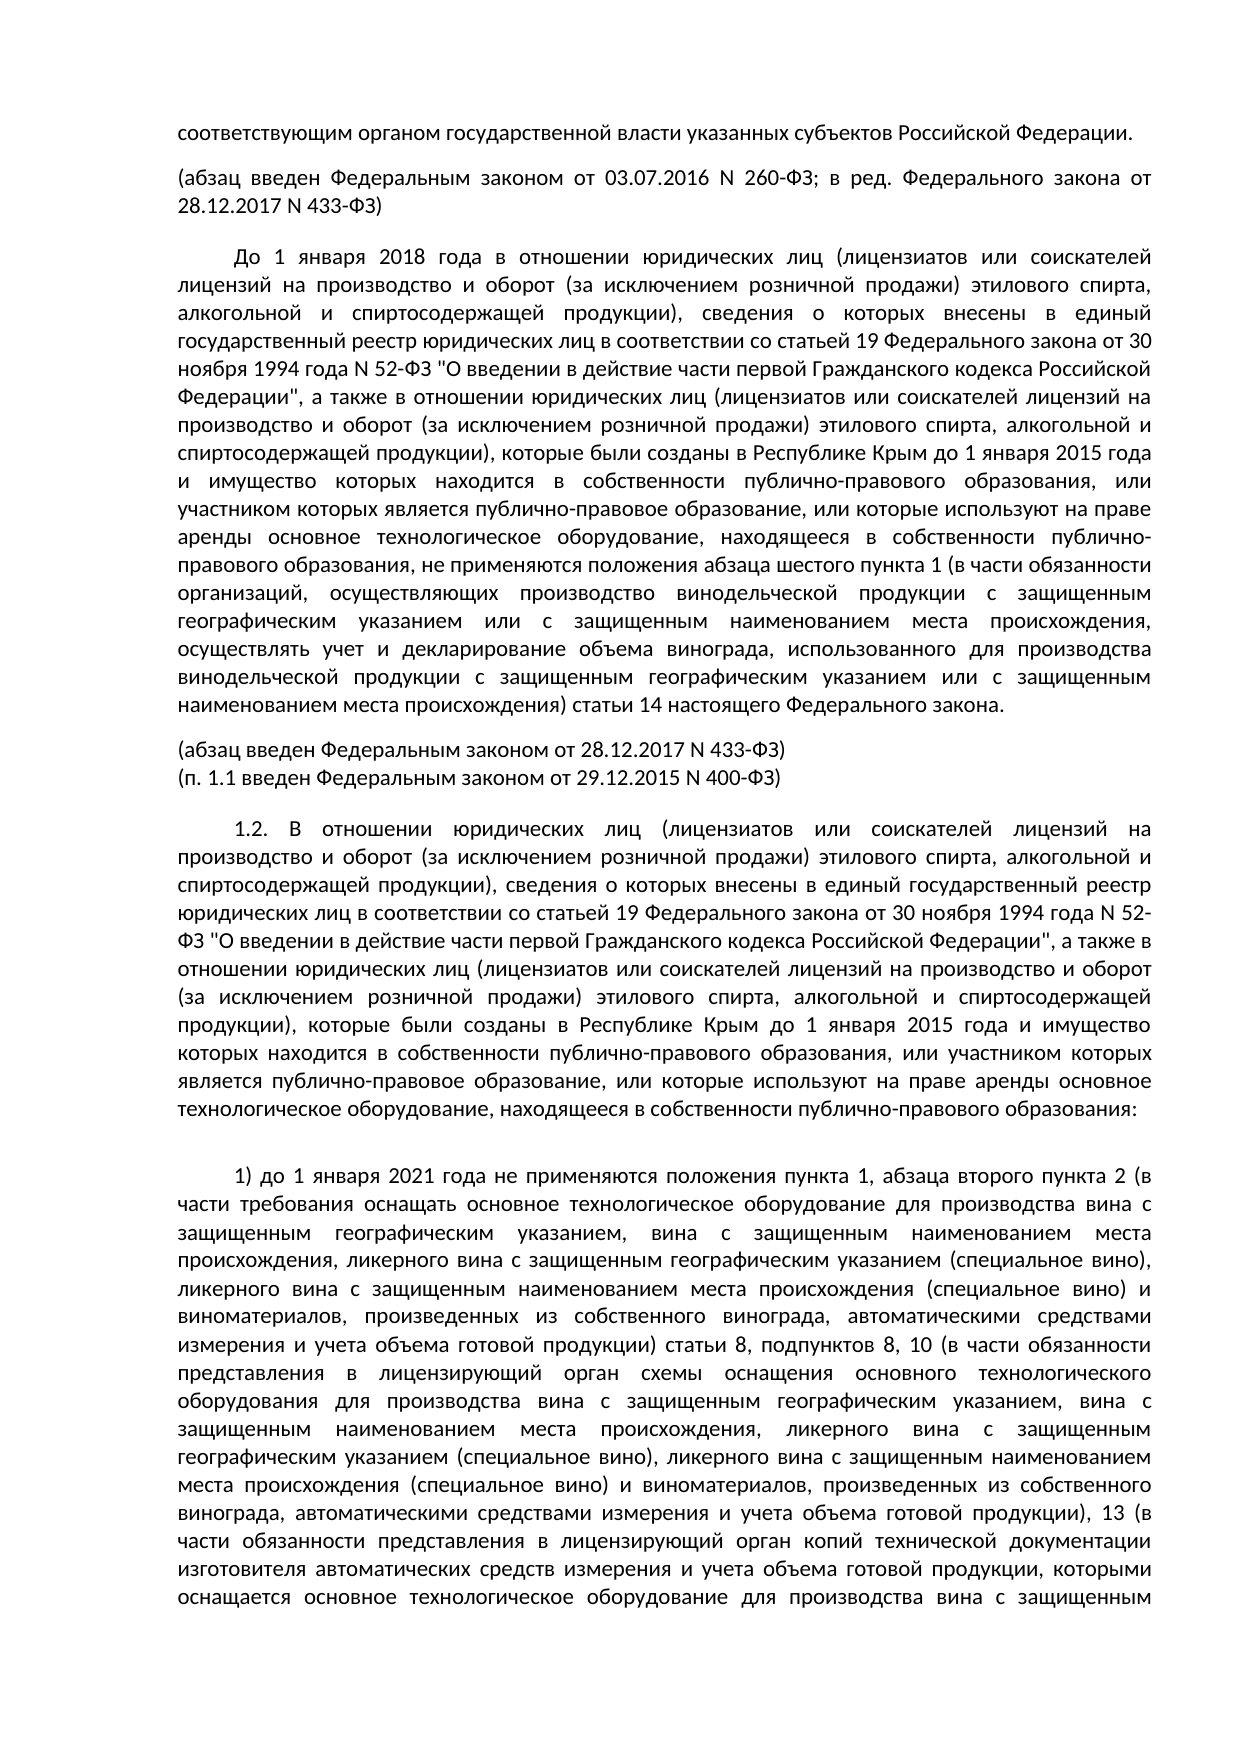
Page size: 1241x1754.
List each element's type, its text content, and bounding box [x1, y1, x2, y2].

text (абзац введен Федеральным законом от 28.12.2017 N 433-ФЗ) [177, 735, 1152, 763]
text соответствующим органом государственной власти указанных субъектов Российской Федерации. [177, 118, 1152, 146]
text До 1 января 2018 года в отношении юридических лиц (лицензиатов или соискателей лицензий на производство и оборот (за исключением розничной продажи) этилового спирта, алкогольной и спиртосодержащей продукции), сведения о которых внесены в единый государственный реестр юридических лиц в соответствии со статьей 19 Федерального закона от 30 ноября 1994 года N 52-ФЗ "О введении в действие части первой Гражданского кодекса Российской Федерации", а также в отношении юридических лиц (лицензиатов или соискателей лицензий на производство и оборот (за исключением розничной продажи) этилового спирта, алкогольной и спиртосодержащей продукции), которые были созданы в Республике Крым до 1 января 2015 года и имущество которых находится в собственности публично-правового образования, или участником которых является публично-правовое образование, или которые используют на праве аренды основное технологическое оборудование, находящееся в собственности публично-правового образования, не применяются положения абзаца шестого пункта 1 (в части обязанности организаций, осуществляющих производство винодельческой продукции с защищенным географическим указанием или с защищенным наименованием места происхождения, осуществлять учет и декларирование объема винограда, использованного для производства винодельческой продукции с защищенным географическим указанием или с защищенным наименованием места происхождения) статьи 14 настоящего Федерального закона. [177, 242, 1152, 718]
text 1.2. В отношении юридических лиц (лицензиатов или соискателей лицензий на производство и оборот (за исключением розничной продажи) этилового спирта, алкогольной и спиртосодержащей продукции), сведения о которых внесены в единый государственный реестр юридических лиц в соответствии со статьей 19 Федерального закона от 30 ноября 1994 года N 52-ФЗ "О введении в действие части первой Гражданского кодекса Российской Федерации", а также в отношении юридических лиц (лицензиатов или соискателей лицензий на производство и оборот (за исключением розничной продажи) этилового спирта, алкогольной и спиртосодержащей продукции), которые были созданы в Республике Крым до 1 января 2015 года и имущество которых находится в собственности публично-правового образования, или участником которых является публично-правовое образование, или которые используют на праве аренды основное технологическое оборудование, находящееся в собственности публично-правового образования: [177, 814, 1152, 1122]
text (абзац введен Федеральным законом от 03.07.2016 N 260-ФЗ; в ред. Федерального закона от 28.12.2017 N 433-ФЗ) [177, 163, 1152, 219]
text 1) до 1 января 2021 года не применяются положения пункта 1, абзаца второго пункта 2 (в части требования оснащать основное технологическое оборудование для производства вина с защищенным географическим указанием, вина с защищенным наименованием места происхождения, ликерного вина с защищенным географическим указанием (специальное вино), ликерного вина с защищенным наименованием места происхождения (специальное вино) и виноматериалов, произведенных из собственного винограда, автоматическими средствами измерения и учета объема готовой продукции) статьи 8, подпунктов 8, 10 (в части обязанности представления в лицензирующий орган схемы оснащения основного технологического оборудования для производства вина с защищенным географическим указанием, вина с защищенным наименованием места происхождения, ликерного вина с защищенным географическим указанием (специальное вино), ликерного вина с защищенным наименованием места происхождения (специальное вино) и виноматериалов, произведенных из собственного винограда, автоматическими средствами измерения и учета объема готовой продукции), 13 (в части обязанности представления в лицензирующий орган копий технической документации изготовителя автоматических средств измерения и учета объема готовой продукции, которыми оснащается основное технологическое оборудование для производства вина с защищенным [177, 1162, 1152, 1610]
text (п. 1.1 введен Федеральным законом от 29.12.2015 N 400-ФЗ) [177, 763, 1152, 791]
